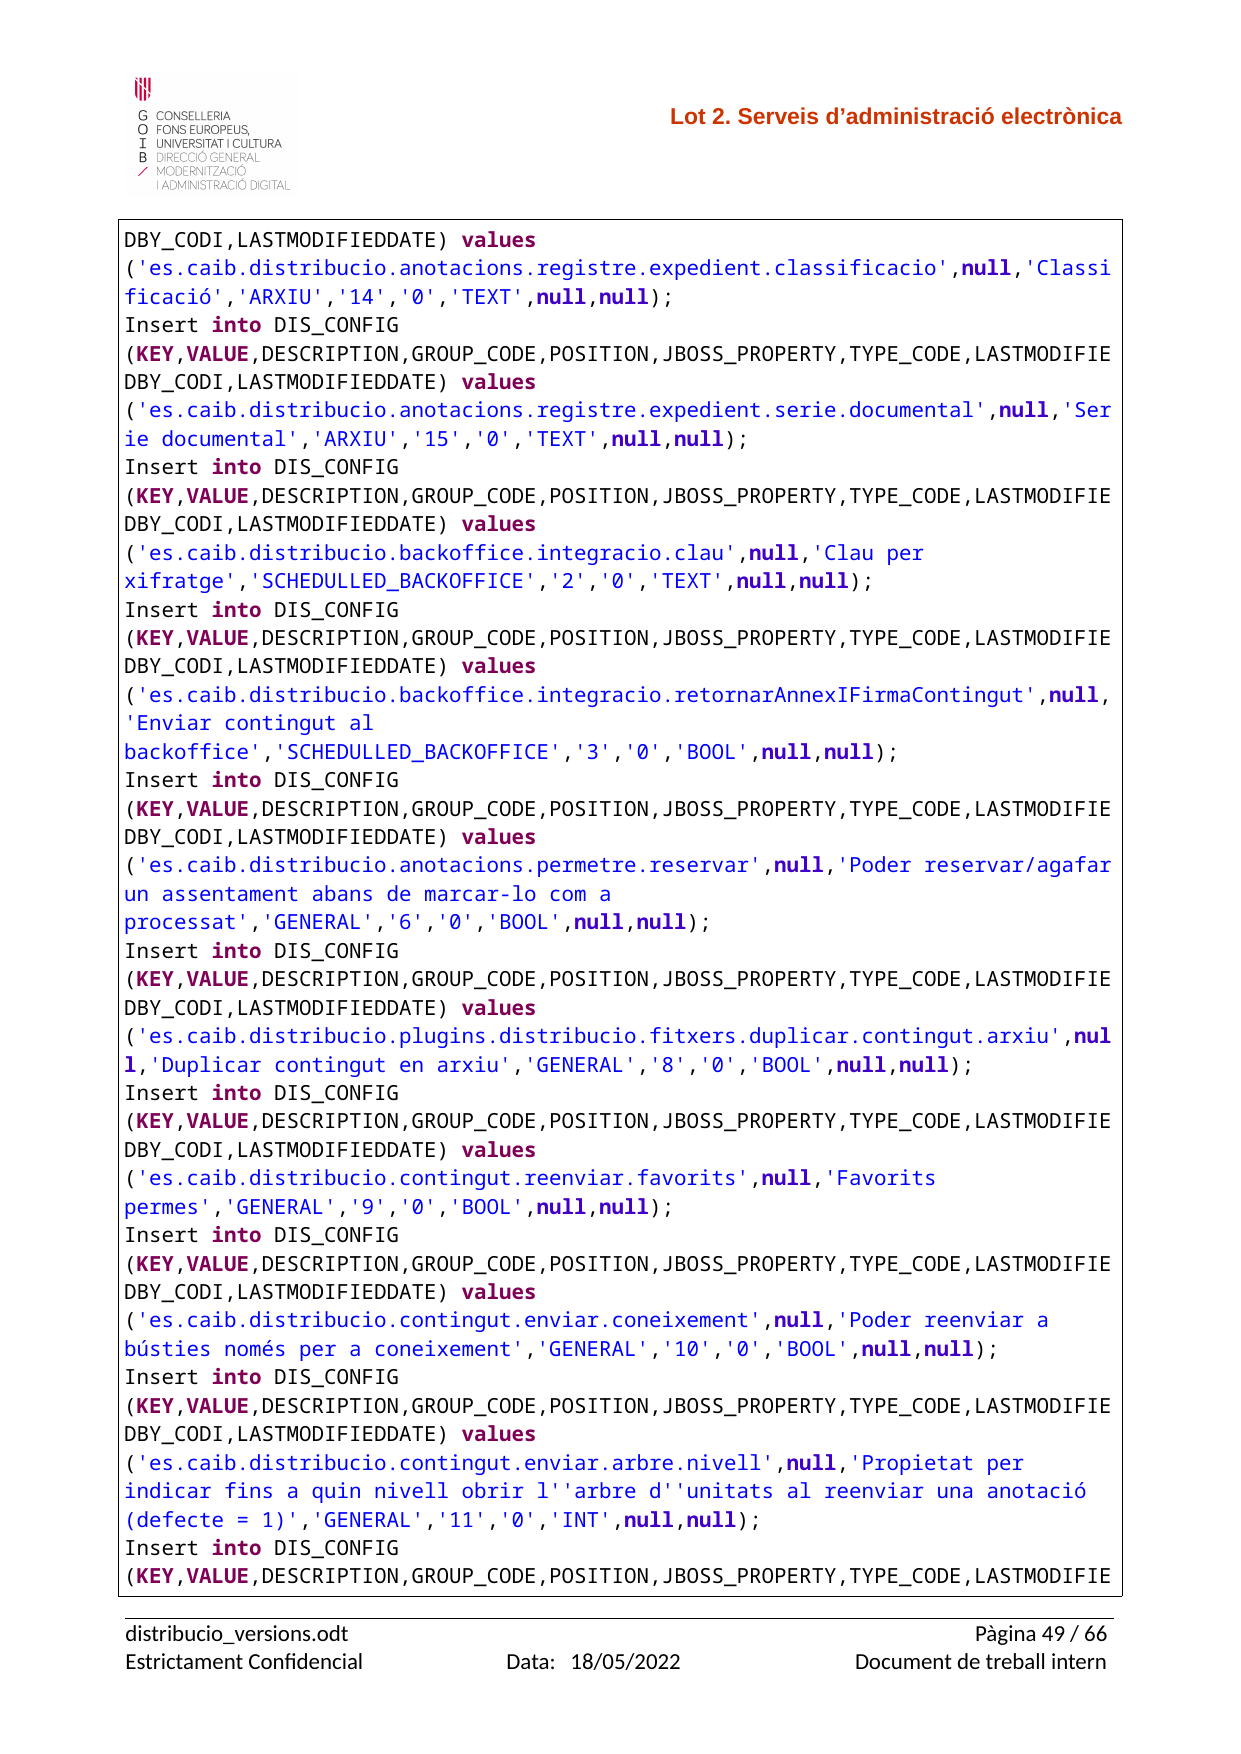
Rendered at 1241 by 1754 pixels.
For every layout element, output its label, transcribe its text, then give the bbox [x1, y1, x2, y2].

table_header DBY_CODI,LASTMODIFIEDDATE) values ('es.caib.distribucio.anotacions.registre.expedient.classificacio',null,'Classificació','ARXIU','14','0','TEXT',null,null); Insert into DIS_CONFIG (KEY,VALUE,DESCRIPTION,GROUP_CODE,POSITION,JBOSS_PROPERTY,TYPE_CODE,LASTMODIFIEDBY_CODI,LASTMODIFIEDDATE) values ('es.caib.distribucio.anotacions.registre.expedient.serie.documental',null,'Serie documental','ARXIU','15','0','TEXT',null,null); Insert into DIS_CONFIG (KEY,VALUE,DESCRIPTION,GROUP_CODE,POSITION,JBOSS_PROPERTY,TYPE_CODE,LASTMODIFIEDBY_CODI,LASTMODIFIEDDATE) values ('es.caib.distribucio.backoffice.integracio.clau',null,'Clau per xifratge','SCHEDULLED_BACKOFFICE','2','0','TEXT',null,null); Insert into DIS_CONFIG (KEY,VALUE,DESCRIPTION,GROUP_CODE,POSITION,JBOSS_PROPERTY,TYPE_CODE,LASTMODIFIEDBY_CODI,LASTMODIFIEDDATE) values ('es.caib.distribucio.backoffice.integracio.retornarAnnexIFirmaContingut',null,'Enviar contingut al backoffice','SCHEDULLED_BACKOFFICE','3','0','BOOL',null,null); Insert into DIS_CONFIG (KEY,VALUE,DESCRIPTION,GROUP_CODE,POSITION,JBOSS_PROPERTY,TYPE_CODE,LASTMODIFIEDBY_CODI,LASTMODIFIEDDATE) values ('es.caib.distribucio.anotacions.permetre.reservar',null,'Poder reservar/agafar un assentament abans de marcar-lo com a processat','GENERAL','6','0','BOOL',null,null); Insert into DIS_CONFIG (KEY,VALUE,DESCRIPTION,GROUP_CODE,POSITION,JBOSS_PROPERTY,TYPE_CODE,LASTMODIFIEDBY_CODI,LASTMODIFIEDDATE) values ('es.caib.distribucio.plugins.distribucio.fitxers.duplicar.contingut.arxiu',null,'Duplicar contingut en arxiu','GENERAL','8','0','BOOL',null,null); Insert into DIS_CONFIG (KEY,VALUE,DESCRIPTION,GROUP_CODE,POSITION,JBOSS_PROPERTY,TYPE_CODE,LASTMODIFIEDBY_CODI,LASTMODIFIEDDATE) values ('es.caib.distribucio.contingut.reenviar.favorits',null,'Favorits permes','GENERAL','9','0','BOOL',null,null); Insert into DIS_CONFIG (KEY,VALUE,DESCRIPTION,GROUP_CODE,POSITION,JBOSS_PROPERTY,TYPE_CODE,LASTMODIFIEDBY_CODI,LASTMODIFIEDDATE) values ('es.caib.distribucio.contingut.enviar.coneixement',null,'Poder reenviar a bústies només per a coneixement','GENERAL','10','0','BOOL',null,null); Insert into DIS_CONFIG (KEY,VALUE,DESCRIPTION,GROUP_CODE,POSITION,JBOSS_PROPERTY,TYPE_CODE,LASTMODIFIEDBY_CODI,LASTMODIFIEDDATE) values ('es.caib.distribucio.contingut.enviar.arbre.nivell',null,'Propietat per indicar fins a quin nivell obrir l''arbre d''unitats al reenviar una anotació (defecte = 1)','GENERAL','11','0','INT',null,null); Insert into DIS_CONFIG (KEY,VALUE,DESCRIPTION,GROUP_CODE,POSITION,JBOSS_PROPERTY,TYPE_CODE,LASTMODIFIE [119, 220, 1122, 1596]
picture [126, 70, 299, 197]
